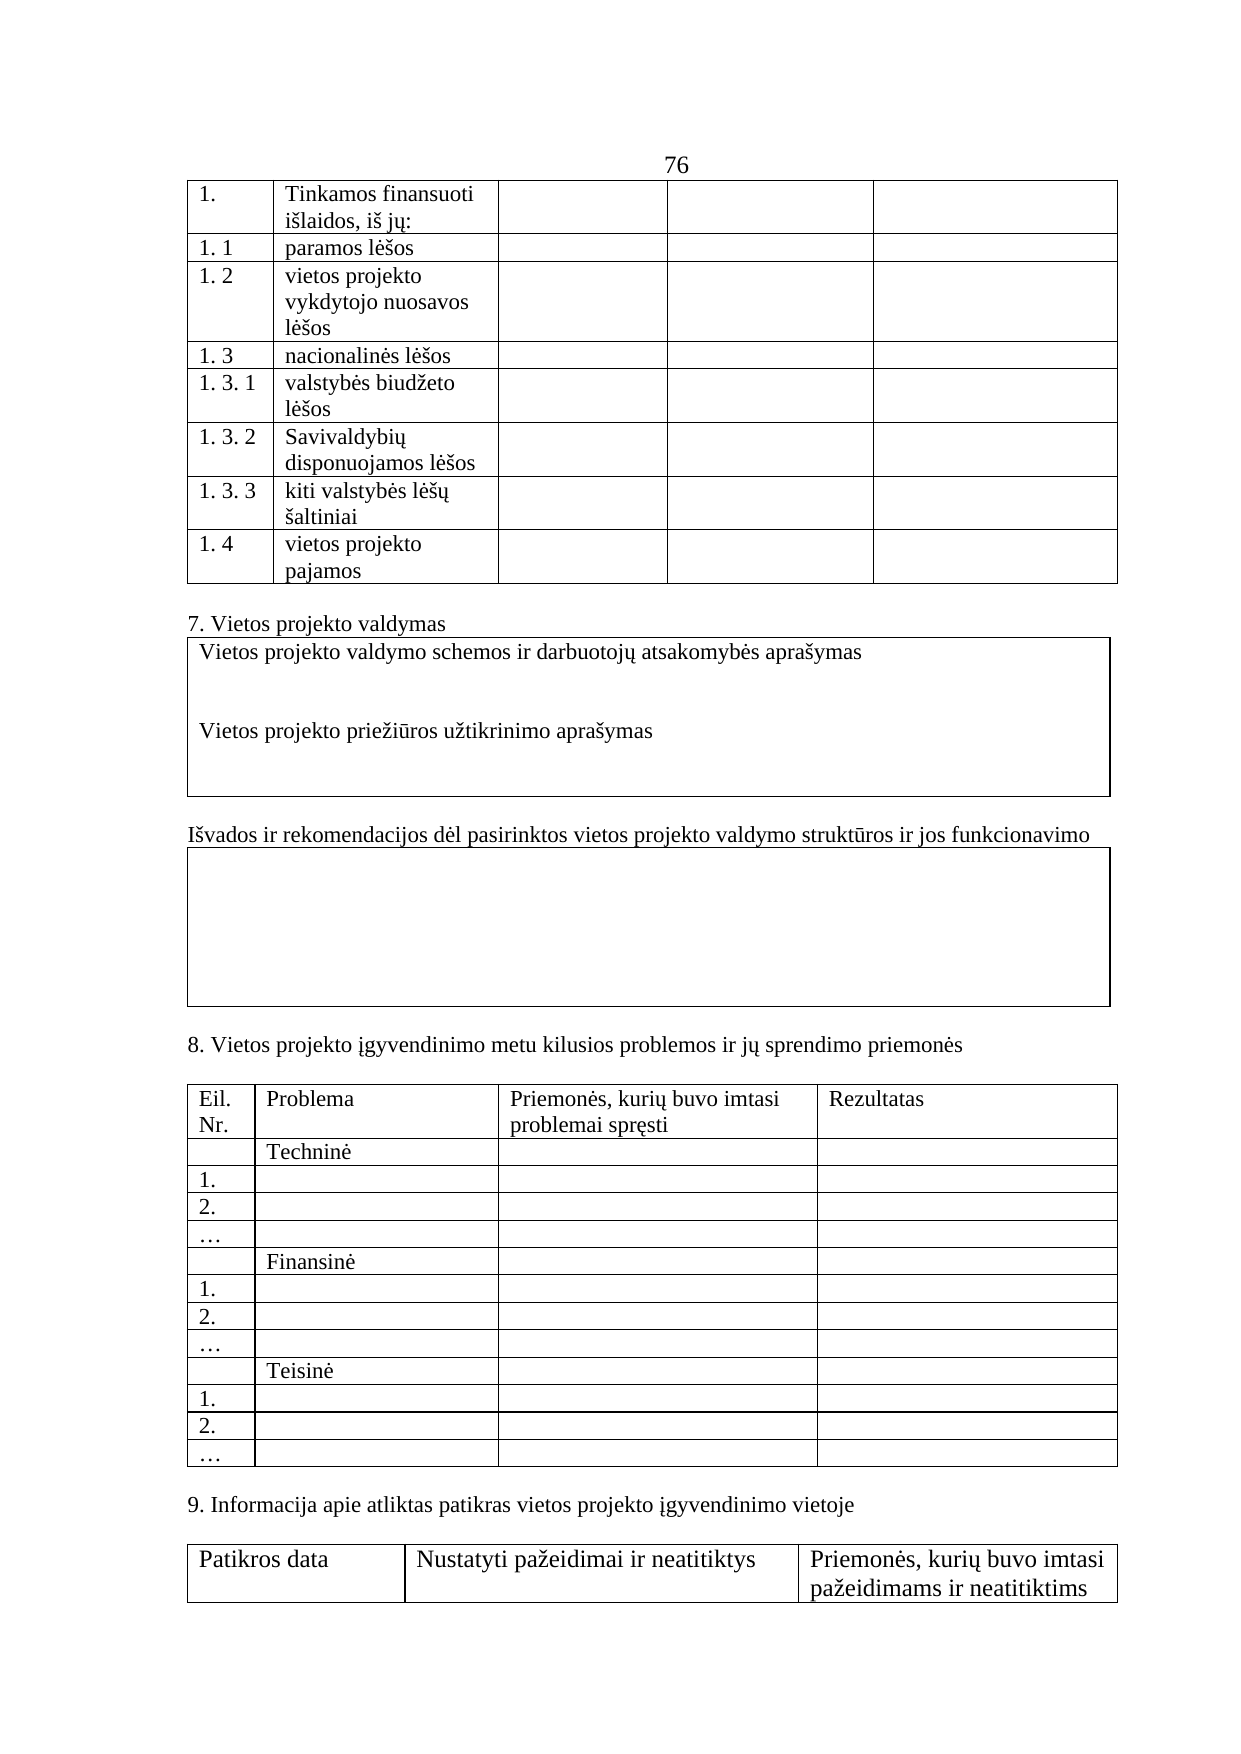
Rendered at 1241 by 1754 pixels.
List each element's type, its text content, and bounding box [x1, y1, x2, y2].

table_cell [499, 530, 667, 583]
table_cell 1. [188, 181, 273, 233]
table_cell [874, 262, 1117, 341]
table_cell Tinkamos finansuoti išlaidos, iš jų: [274, 181, 498, 233]
table_cell [256, 1275, 498, 1302]
table_cell … [188, 1440, 254, 1466]
table_cell [499, 1358, 817, 1384]
table_header Problema [256, 1085, 498, 1137]
table_cell [499, 1166, 817, 1192]
table_cell [256, 1303, 498, 1329]
table_cell [668, 342, 873, 368]
table_header Rezultatas [818, 1085, 1117, 1137]
table_cell nacionalinės lėšos [274, 342, 498, 368]
table_cell Teisinė [256, 1358, 498, 1384]
table_cell [818, 1221, 1117, 1247]
table_cell [874, 181, 1117, 233]
table_cell [499, 181, 667, 233]
table_header [188, 848, 1109, 1006]
table_cell [499, 234, 667, 261]
table_header Nustatyti pažeidimai ir neatitiktys [406, 1545, 798, 1602]
table_cell [818, 1248, 1117, 1274]
table_cell [499, 262, 667, 341]
table_header Priemonės, kurių buvo imtasi problemai spręsti [499, 1085, 817, 1137]
table_cell 1. 3 [188, 342, 273, 368]
table_cell [874, 234, 1117, 261]
table_cell [818, 1330, 1117, 1357]
table_cell [499, 1193, 817, 1219]
table_cell Finansinė [256, 1248, 498, 1274]
table_cell 1. [188, 1385, 254, 1411]
table_cell 1. [188, 1275, 254, 1302]
table_cell [256, 1440, 498, 1466]
table_cell [668, 423, 873, 476]
table_cell [818, 1139, 1117, 1165]
table_cell vietos projekto pajamos [274, 530, 498, 583]
table_cell [668, 530, 873, 583]
table_cell Savivaldybių disponuojamos lėšos [274, 423, 498, 476]
table_cell [818, 1303, 1117, 1329]
table_cell [499, 369, 667, 422]
table_cell [499, 1385, 817, 1411]
table_cell [499, 1303, 817, 1329]
table_cell [668, 369, 873, 422]
table_cell [668, 477, 873, 529]
table_cell [499, 342, 667, 368]
table_header Patikros data [188, 1545, 404, 1602]
table_cell Techninė [256, 1139, 498, 1165]
table_header Vietos projekto valdymo schemos ir darbuotojų atsakomybės aprašymas Vietos projekto priežiūros užtikrinimo aprašymas [188, 638, 1109, 796]
table_cell paramos lėšos [274, 234, 498, 261]
table_cell [499, 477, 667, 529]
table_cell 1. 3. 2 [188, 423, 273, 476]
text 7. Vietos projekto valdymas [187, 611, 1165, 637]
table_cell [256, 1166, 498, 1192]
text 9. Informacija apie atliktas patikras vietos projekto įgyvendinimo vietoje [187, 1491, 1165, 1517]
table_cell [256, 1221, 498, 1247]
table_cell 1. 3. 1 [188, 369, 273, 422]
table_cell [499, 423, 667, 476]
table_cell [818, 1166, 1117, 1192]
table_cell [256, 1330, 498, 1357]
table_cell vietos projekto vykdytojo nuosavos lėšos [274, 262, 498, 341]
table_cell [256, 1385, 498, 1411]
table_header Eil. Nr. [188, 1085, 254, 1137]
table_cell [499, 1221, 817, 1247]
table_cell [818, 1193, 1117, 1219]
table_cell [818, 1358, 1117, 1384]
table_cell [188, 1248, 254, 1274]
table_cell [499, 1330, 817, 1357]
table_cell [874, 477, 1117, 529]
text Išvados ir rekomendacijos dėl pasirinktos vietos projekto valdymo struktūros ir jos funkcionavimo [187, 821, 1165, 847]
table_header Priemonės, kurių buvo imtasi pažeidimams ir neatitiktims [799, 1545, 1117, 1602]
table_cell 2. [188, 1413, 254, 1439]
table_cell [818, 1413, 1117, 1439]
table_cell [499, 1440, 817, 1466]
table_cell [874, 423, 1117, 476]
table_cell 1. 4 [188, 530, 273, 583]
table_cell 2. [188, 1303, 254, 1329]
text 8. Vietos projekto įgyvendinimo metu kilusios problemos ir jų sprendimo priemonės [187, 1031, 1165, 1057]
table_cell [499, 1275, 817, 1302]
table_cell [874, 342, 1117, 368]
table_cell [818, 1440, 1117, 1466]
table_cell [188, 1139, 254, 1165]
table_cell [499, 1139, 817, 1165]
table_cell … [188, 1330, 254, 1357]
table_cell [874, 530, 1117, 583]
table_cell [499, 1413, 817, 1439]
table_cell 1. [188, 1166, 254, 1192]
table_cell 1. 3. 3 [188, 477, 273, 529]
table_cell kiti valstybės lėšų šaltiniai [274, 477, 498, 529]
table_cell [668, 181, 873, 233]
table_cell [818, 1385, 1117, 1411]
table_cell 1. 1 [188, 234, 273, 261]
table_cell [256, 1413, 498, 1439]
table_cell [874, 369, 1117, 422]
table_cell … [188, 1221, 254, 1247]
table_cell valstybės biudžeto lėšos [274, 369, 498, 422]
table_cell [256, 1193, 498, 1219]
table_cell [188, 1358, 254, 1384]
table_cell 2. [188, 1193, 254, 1219]
table_cell [668, 234, 873, 261]
table_cell 1. 2 [188, 262, 273, 341]
table_cell [818, 1275, 1117, 1302]
table_cell [668, 262, 873, 341]
table_cell [499, 1248, 817, 1274]
